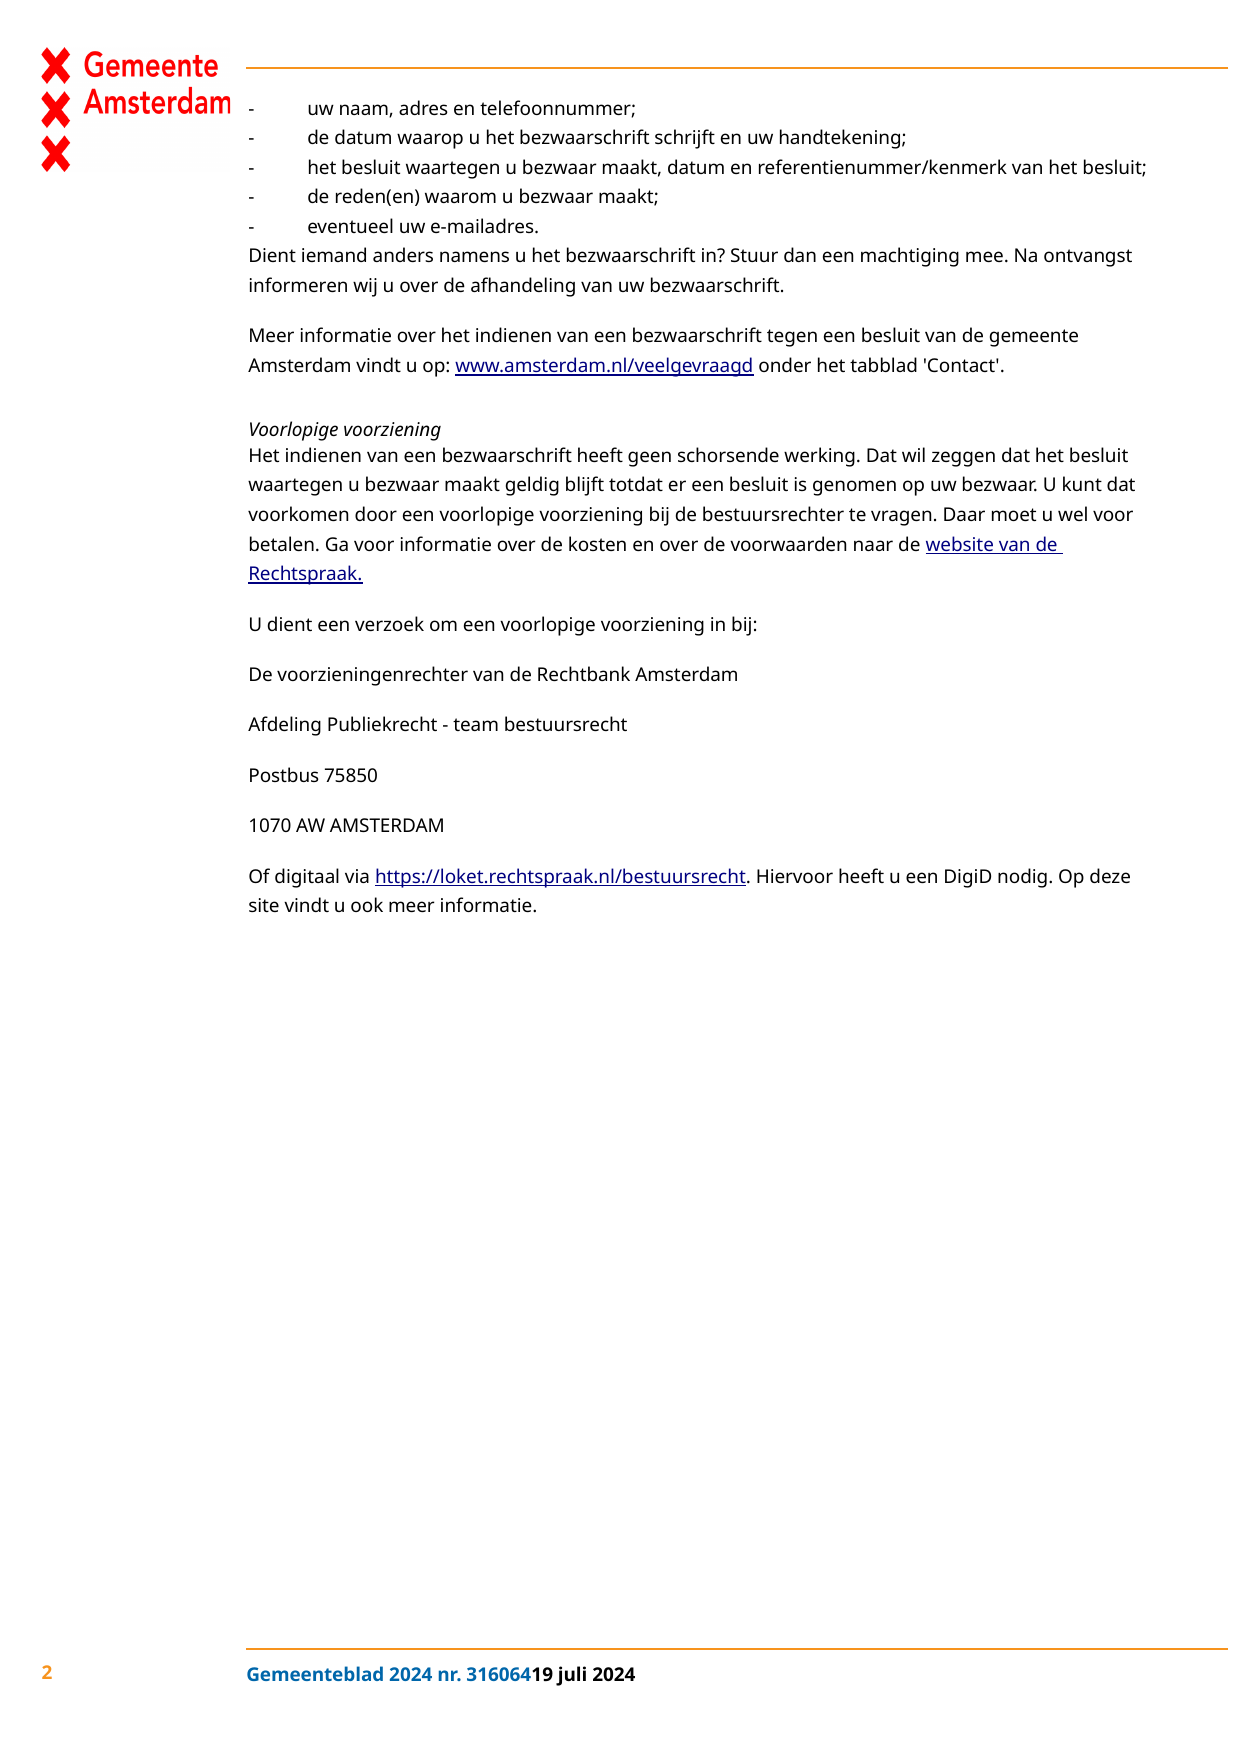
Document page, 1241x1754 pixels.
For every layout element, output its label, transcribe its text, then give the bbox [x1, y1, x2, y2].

text U dient een verzoek om een voorlopige voorziening in bij: [248, 611, 1152, 636]
text Dient iemand anders namens u het bezwaarschrift in? Stuur dan een machtiging mee. Na ontvangst informeren wij u over de afhandeling van uw bezwaarschrift. [248, 243, 1152, 298]
list eventueel uw e-mailadres. [248, 213, 1152, 239]
list de reden(en) waarom u bezwaar maakt; [248, 183, 1152, 209]
picture [41, 47, 231, 172]
text Afdeling Publiekrecht - team bestuursrecht [248, 712, 1152, 737]
list het besluit waartegen u bezwaar maakt, datum en referentienummer/kenmerk van het besluit; [248, 154, 1152, 180]
text Het indienen van een bezwaarschrift heeft geen schorsende werking. Dat wil zeggen dat het besluit waartegen u bezwaar maakt geldig blijft totdat er een besluit is genomen op uw bezwaar. U kunt dat voorkomen door een voorlopige voorziening bij de bestuursrechter te vragen. Daar moet u wel voor betalen. Ga voor informatie over de kosten en over de voorwaarden naar de website van de Rechtspraak. [248, 442, 1152, 586]
text Voorlopige voorziening [248, 416, 1152, 442]
text Postbus 75850 [248, 762, 1152, 788]
list de datum waarop u het bezwaarschrift schrijft en uw handtekening; [248, 124, 1152, 150]
text De voorzieningenrechter van de Rechtbank Amsterdam [248, 661, 1152, 687]
list uw naam, adres en telefoonnummer; [248, 95, 1152, 121]
text Of digitaal via https://loket.rechtspraak.nl/bestuursrecht. Hiervoor heeft u een DigiD nodig. Op deze site vindt u ook meer informatie. [248, 863, 1152, 918]
text Meer informatie over het indienen van een bezwaarschrift tegen een besluit van de gemeente Amsterdam vindt u op: www.amsterdam.nl/veelgevraagd onder het tabblad 'Contact'. [248, 323, 1152, 378]
text 1070 AW AMSTERDAM [248, 812, 1152, 838]
